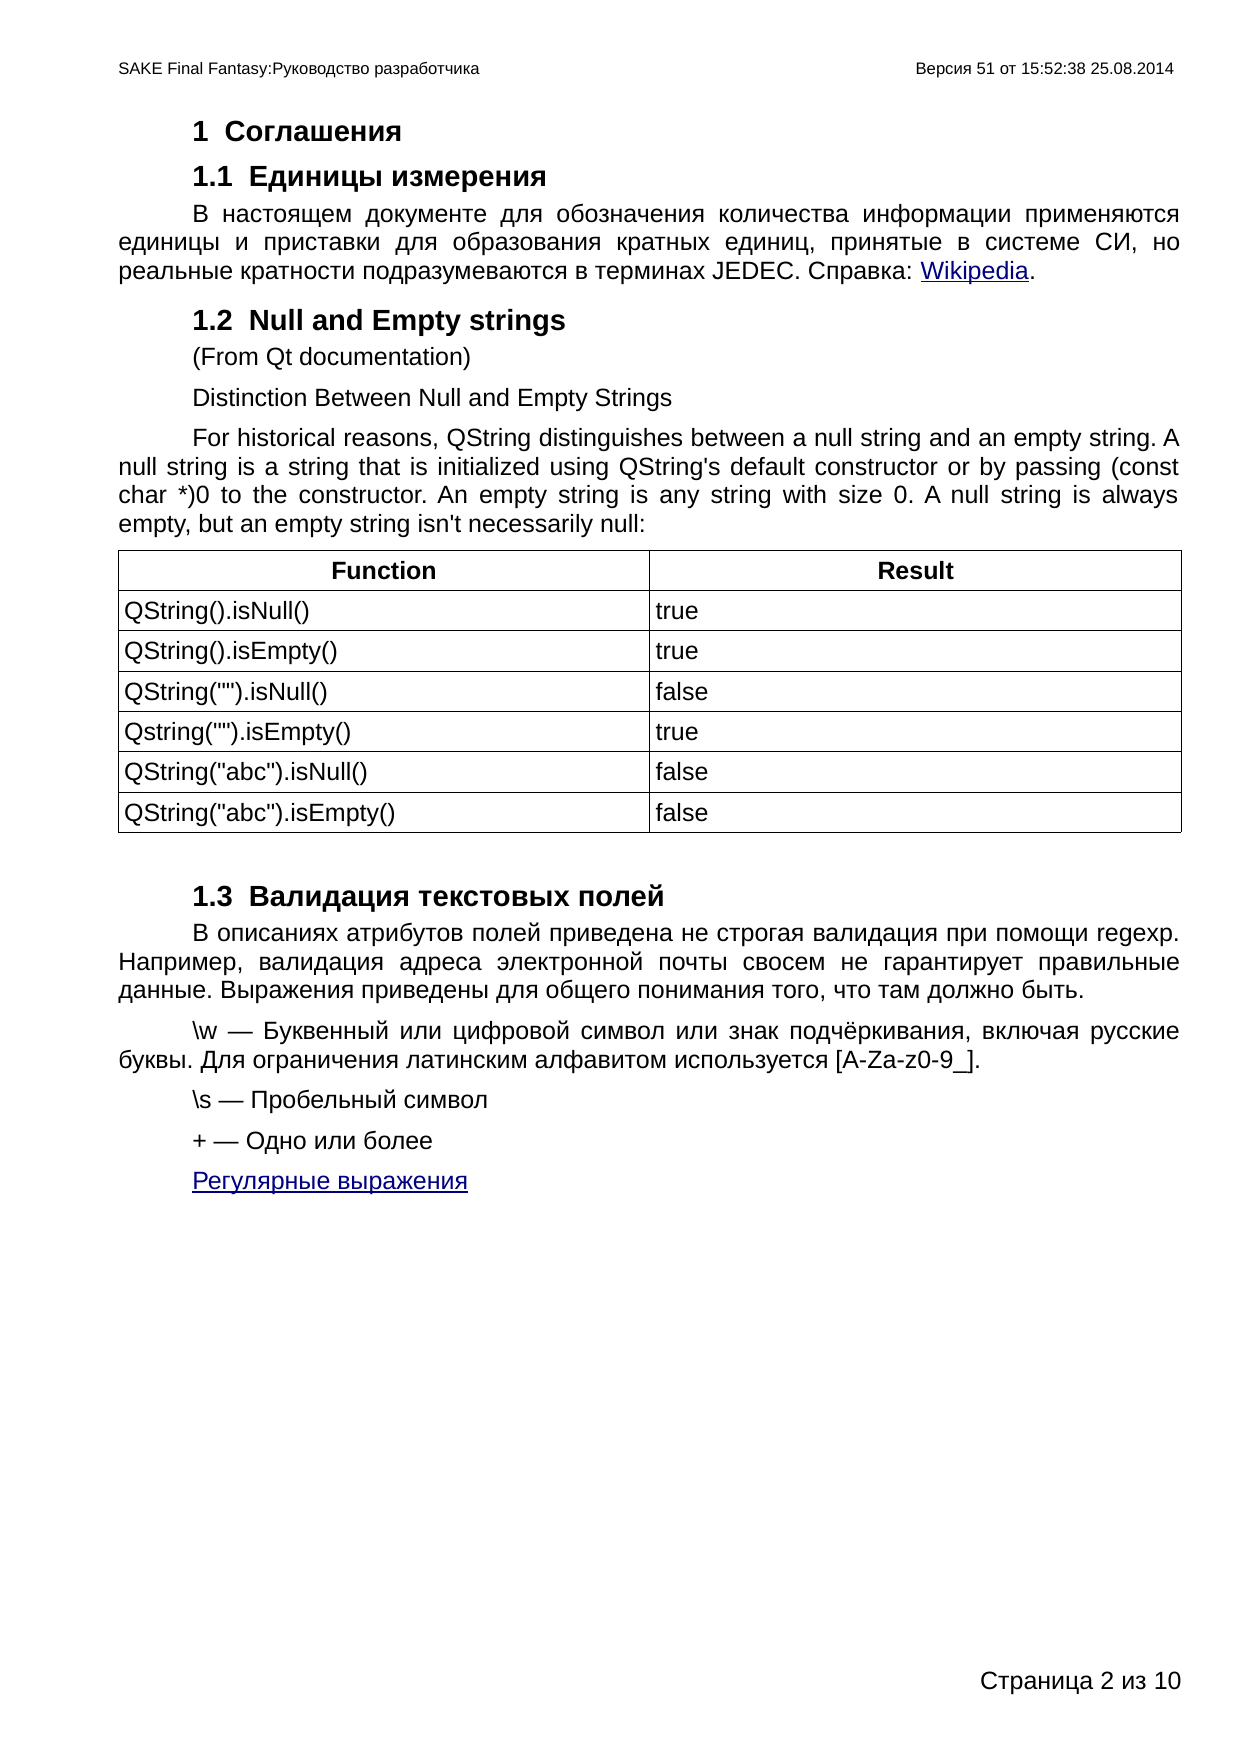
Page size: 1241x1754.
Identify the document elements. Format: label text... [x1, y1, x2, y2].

table_cell true [650, 591, 1181, 630]
table_header Function [119, 551, 649, 590]
table_cell false [650, 793, 1181, 832]
text \w — Буквенный или цифровой символ или знак подчёркивания, включая русские буквы. Для ограничения латинским алфавитом используется [A-Za-z0-9_]. [118, 1016, 1181, 1073]
text В описаниях атрибутов полей приведена не строгая валидация при помощи regexp. Например, валидация адреса электронной почты свосем не гарантирует правильные данные. Выражения приведены для общего понимания того, что там должно быть. [118, 918, 1181, 1004]
text (From Qt documentation) [118, 342, 1181, 371]
text \s — Пробельный символ [118, 1085, 1181, 1114]
subtitle Единицы измерения [118, 159, 1181, 193]
subtitle Null and Empty strings [118, 302, 1181, 336]
table_cell QString().isEmpty() [119, 631, 649, 671]
subtitle Валидация текстовых полей [118, 878, 1181, 912]
table_cell Qstring("").isEmpty() [119, 712, 649, 751]
table_cell false [650, 752, 1181, 792]
text For historical reasons, QString distinguishes between a null string and an empty string. A null string is a string that is initialized using QString's default constructor or by passing (const char *)0 to the constructor. An empty string is any string with size 0. A null string is always empty, but an empty string isn't necessarily null: [118, 423, 1181, 538]
table_cell QString("").isNull() [119, 672, 649, 711]
text Регулярные выражения [118, 1166, 1181, 1195]
text В настоящем документе для обозначения количества информации применяются единицы и приставки для образования кратных единиц, принятые в системе СИ, но реальные кратности подразумеваются в терминах JEDEC. Справка: Wikipedia. [118, 198, 1181, 285]
table_cell QString().isNull() [119, 591, 649, 630]
text + — Одно или более [118, 1126, 1181, 1154]
subtitle Соглашения [118, 114, 1181, 147]
table_cell QString("abc").isNull() [119, 752, 649, 792]
table_cell true [650, 712, 1181, 751]
table_header Result [650, 551, 1181, 590]
table_cell QString("abc").isEmpty() [119, 793, 649, 832]
table_cell true [650, 631, 1181, 671]
text Distinction Between Null and Empty Strings [118, 382, 1181, 411]
table_cell false [650, 672, 1181, 711]
